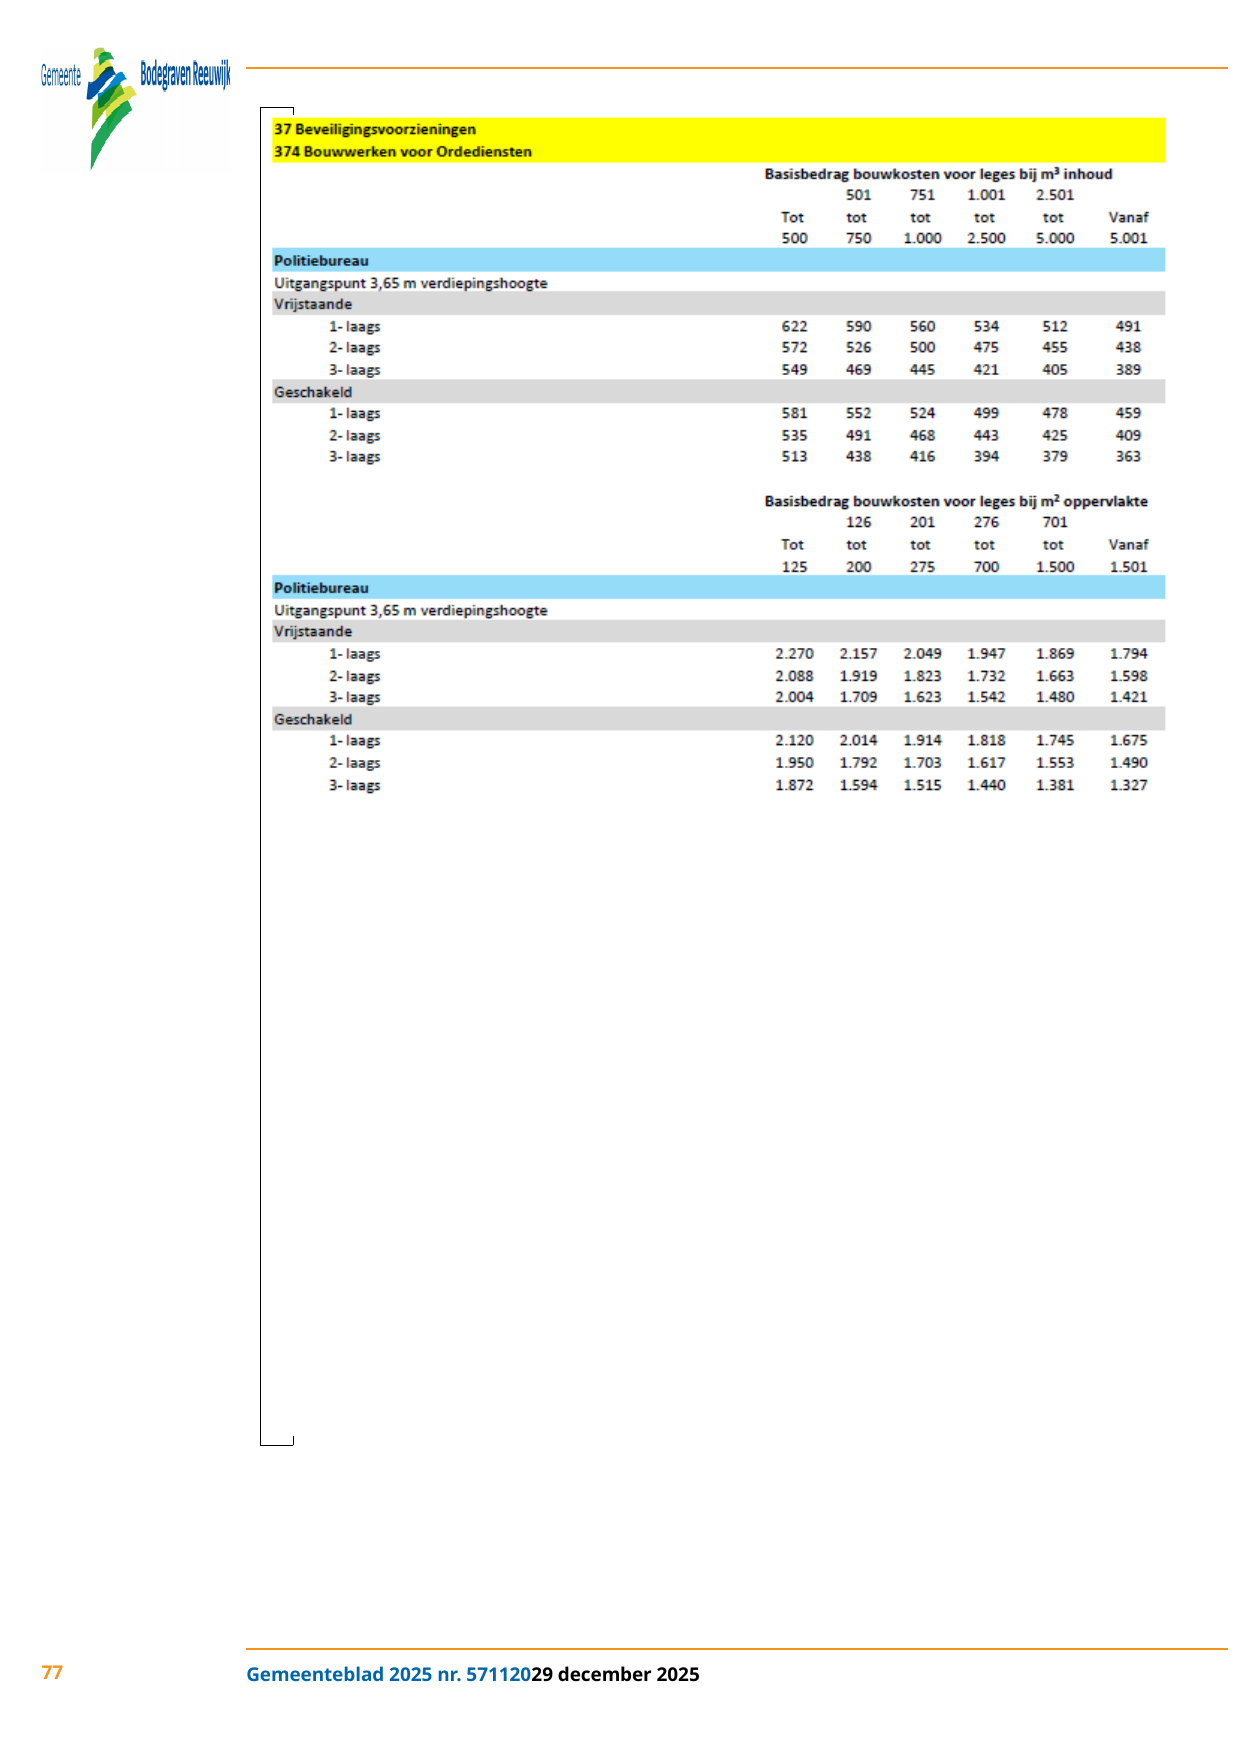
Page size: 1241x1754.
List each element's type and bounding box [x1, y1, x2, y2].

picture [268, 115, 1173, 1436]
picture [41, 47, 231, 172]
